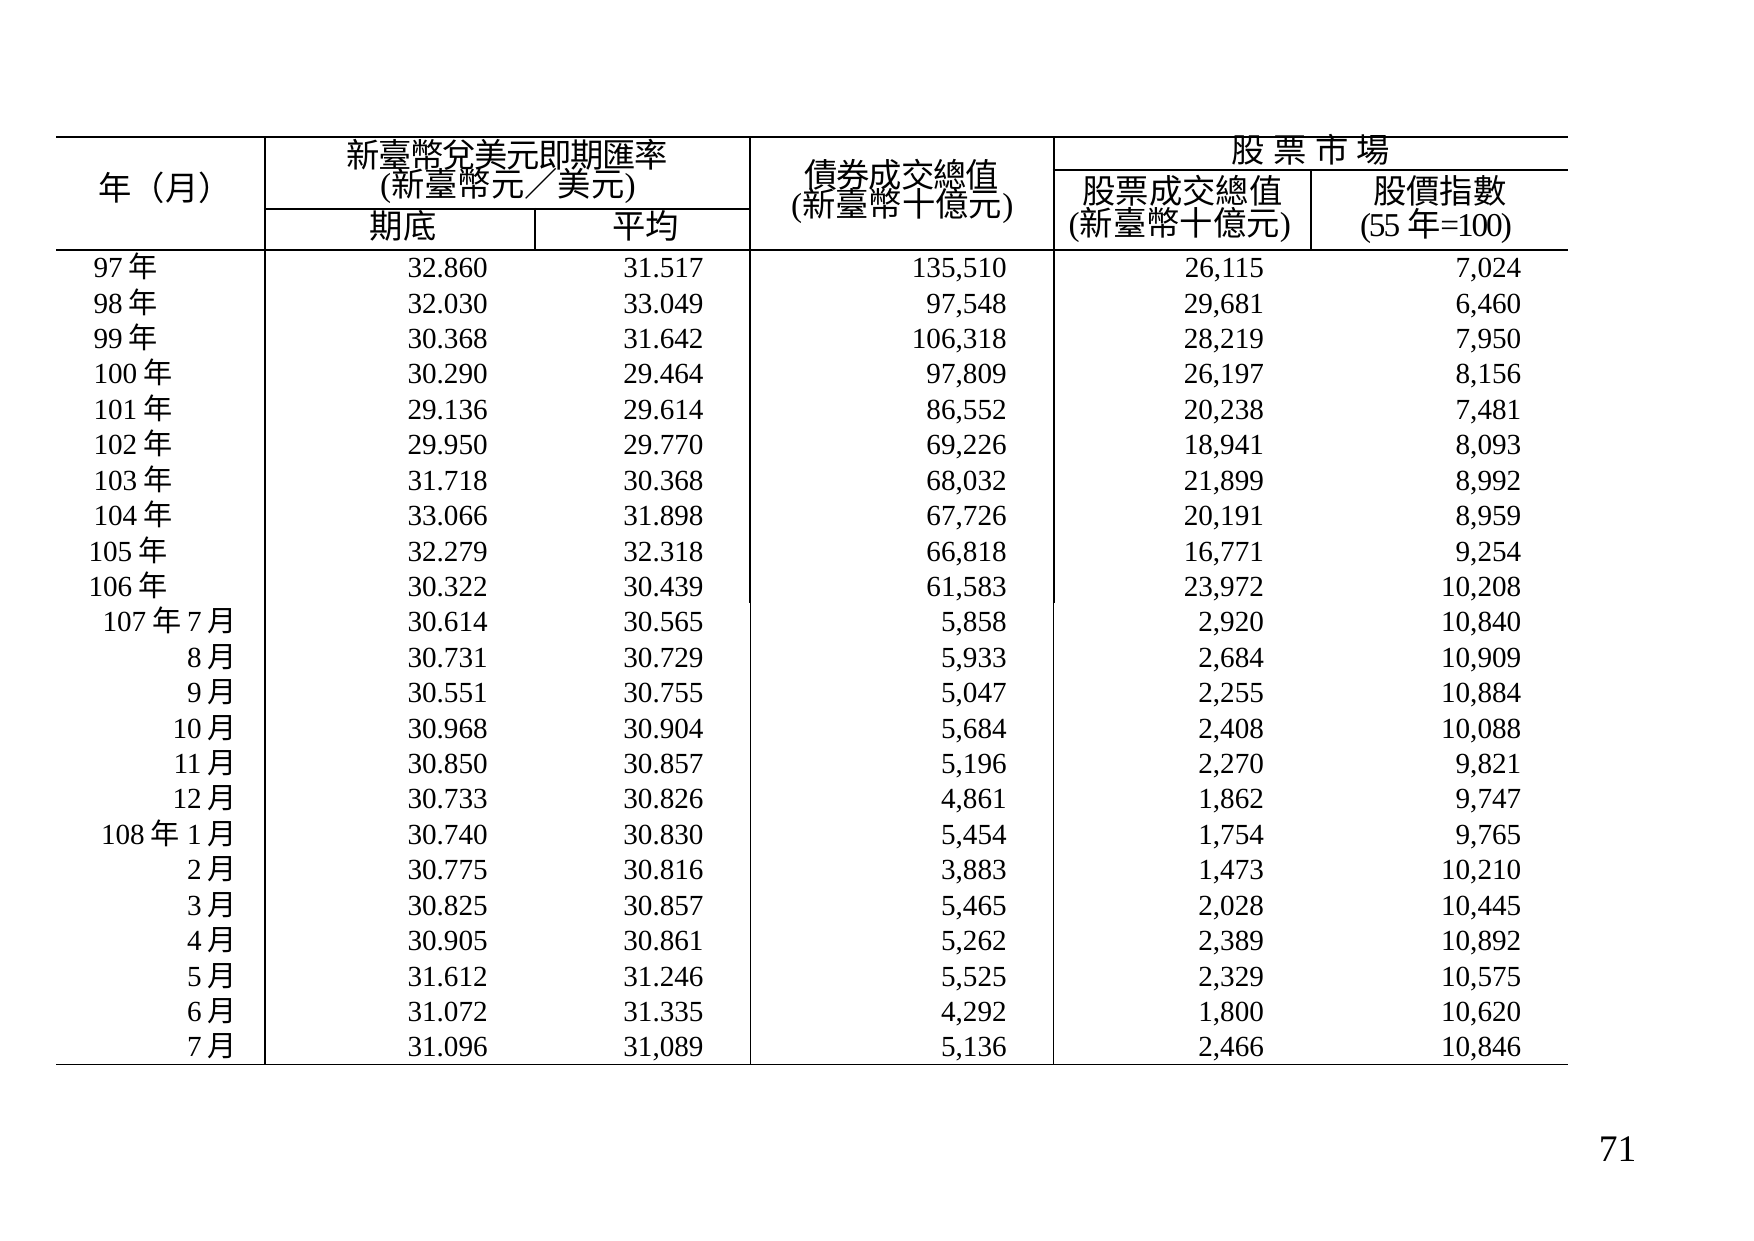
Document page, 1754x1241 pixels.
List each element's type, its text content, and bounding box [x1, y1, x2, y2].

table_cell 29,681 [1055, 284, 1311, 320]
table_cell 30.290 [266, 355, 534, 391]
table_cell 30.565 [535, 603, 750, 638]
table_cell 31.898 [535, 497, 749, 532]
table_cell 1,473 [1054, 851, 1311, 886]
table_cell 1,754 [1054, 816, 1311, 851]
table_cell 5,525 [751, 957, 1053, 993]
table_cell 7,481 [1311, 391, 1568, 426]
table_cell 9,821 [1311, 745, 1568, 780]
table_cell 1,862 [1054, 780, 1311, 816]
table_cell 10,892 [1311, 922, 1568, 957]
table_cell 2月 [56, 851, 264, 886]
table_cell 30.861 [535, 922, 750, 957]
table_cell 9,747 [1311, 780, 1568, 816]
table_cell 5,933 [751, 639, 1053, 674]
table_cell 30.816 [535, 851, 750, 886]
table_cell 32.030 [266, 284, 534, 320]
table_cell 32.279 [266, 532, 534, 568]
table_cell 29.136 [266, 391, 534, 426]
table_cell 16,771 [1055, 532, 1311, 568]
table_cell 30.740 [266, 816, 534, 851]
table_cell 2,329 [1054, 957, 1311, 993]
table_cell 33.049 [535, 284, 749, 320]
table_cell 期底 [266, 210, 534, 249]
table_cell 101年 [56, 391, 264, 426]
table_cell 29.614 [535, 391, 749, 426]
table_cell 4,861 [751, 780, 1053, 816]
table_cell 8,959 [1311, 497, 1568, 532]
table_cell 26,197 [1055, 355, 1311, 391]
table_cell 107年7月 [56, 603, 264, 638]
table_cell 4月 [56, 922, 264, 957]
table_cell 30.322 [266, 568, 534, 603]
table_cell 5,047 [751, 674, 1053, 709]
table_cell 8,156 [1311, 355, 1568, 391]
table_cell 30.729 [535, 639, 750, 674]
table_cell 31.072 [266, 993, 534, 1028]
table_cell 99年 [56, 320, 264, 355]
table_cell 5,684 [751, 709, 1053, 745]
table_cell 31,089 [535, 1028, 750, 1063]
table_cell 4,292 [751, 993, 1053, 1028]
table_cell 6,460 [1311, 284, 1568, 320]
table_cell 29.464 [535, 355, 749, 391]
table_cell 135,510 [751, 251, 1053, 284]
table_cell 股票成交總值 (新臺幣十億元) [1055, 171, 1310, 249]
table_cell 8月 [56, 639, 264, 674]
table_cell 30.439 [535, 568, 749, 603]
table_cell 30.857 [535, 745, 750, 780]
table_cell 10,210 [1311, 851, 1568, 886]
table_cell 102年 [56, 426, 264, 461]
table_cell 6月 [56, 993, 264, 1028]
table_cell 31.096 [266, 1028, 534, 1063]
table_cell 11月 [56, 745, 264, 780]
table_cell 12月 [56, 780, 264, 816]
table_cell 30.857 [535, 886, 750, 922]
table_cell 105年 [56, 532, 264, 568]
table_cell 30.830 [535, 816, 750, 851]
table_cell 104年 [56, 497, 264, 532]
table_cell 10,884 [1311, 674, 1568, 709]
table_cell 29.770 [535, 426, 749, 461]
table_cell 2,920 [1054, 603, 1311, 638]
table_cell 66,818 [751, 532, 1053, 568]
table_cell 30.905 [266, 922, 534, 957]
table_cell 10,208 [1311, 568, 1568, 603]
table_cell 9月 [56, 674, 264, 709]
table_cell 97年 [56, 251, 264, 284]
table_cell 33.066 [266, 497, 534, 532]
table_cell 28,219 [1055, 320, 1311, 355]
table_cell 108年 1月 [56, 816, 264, 851]
table_cell 7,024 [1311, 251, 1568, 284]
table_cell 69,226 [751, 426, 1053, 461]
table_cell 10,088 [1311, 709, 1568, 745]
table_cell 31.517 [535, 251, 749, 284]
table_cell 3月 [56, 886, 264, 922]
table_cell 2,270 [1054, 745, 1311, 780]
table_cell 31.246 [535, 957, 750, 993]
table_cell 8,093 [1311, 426, 1568, 461]
table_cell 86,552 [751, 391, 1053, 426]
table_cell 30.614 [266, 603, 534, 638]
table_cell 9,254 [1311, 532, 1568, 568]
table_cell 30.368 [266, 320, 534, 355]
table_cell 10,445 [1311, 886, 1568, 922]
table_cell 5,196 [751, 745, 1053, 780]
table_cell 103年 [56, 461, 264, 497]
table_cell 30.755 [535, 674, 750, 709]
table_cell 31.335 [535, 993, 750, 1028]
table_cell 30.731 [266, 639, 534, 674]
table_cell 10,575 [1311, 957, 1568, 993]
table_cell 2,466 [1054, 1028, 1311, 1063]
table_cell 2,684 [1054, 639, 1311, 674]
table_cell 23,972 [1055, 568, 1311, 603]
table_cell 68,032 [751, 461, 1053, 497]
table_cell 30.904 [535, 709, 750, 745]
table_cell 10,620 [1311, 993, 1568, 1028]
table_cell 5月 [56, 957, 264, 993]
table_cell 5,858 [751, 603, 1053, 638]
table_cell 10月 [56, 709, 264, 745]
table_header 債券成交總值 (新臺幣十億元) [751, 138, 1053, 249]
table_header 股 票 市 場 [1055, 138, 1568, 169]
table_cell 30.850 [266, 745, 534, 780]
table_cell 31.642 [535, 320, 749, 355]
table_cell 平均 [536, 210, 749, 249]
table_cell 2,028 [1054, 886, 1311, 922]
table_cell 10,846 [1311, 1028, 1568, 1063]
table_cell 7,950 [1311, 320, 1568, 355]
table_cell 2,408 [1054, 709, 1311, 745]
table_cell 30.733 [266, 780, 534, 816]
table_cell 5,454 [751, 816, 1053, 851]
table_cell 股價指數 (55年=100) [1312, 171, 1568, 249]
table_cell 30.775 [266, 851, 534, 886]
table_cell 30.968 [266, 709, 534, 745]
table_cell 26,115 [1055, 251, 1311, 284]
table_cell 97,548 [751, 284, 1053, 320]
table_header 年（月） [56, 138, 264, 249]
table_cell 30.551 [266, 674, 534, 709]
table_cell 21,899 [1055, 461, 1311, 497]
table_header 新臺幣兌美元即期匯率 (新臺幣元／美元) [266, 138, 749, 208]
table_cell 5,465 [751, 886, 1053, 922]
table_cell 5,262 [751, 922, 1053, 957]
table_cell 10,840 [1311, 603, 1568, 638]
table_cell 5,136 [751, 1028, 1053, 1063]
table_cell 20,238 [1055, 391, 1311, 426]
table_cell 31.718 [266, 461, 534, 497]
table_cell 7月 [56, 1028, 264, 1063]
table_cell 30.825 [266, 886, 534, 922]
table_cell 30.368 [535, 461, 749, 497]
table_cell 3,883 [751, 851, 1053, 886]
table_cell 8,992 [1311, 461, 1568, 497]
table_cell 32.318 [535, 532, 749, 568]
table_cell 2,255 [1054, 674, 1311, 709]
table_cell 1,800 [1054, 993, 1311, 1028]
table_cell 67,726 [751, 497, 1053, 532]
table_cell 106年 [56, 568, 264, 603]
table_cell 2,389 [1054, 922, 1311, 957]
table_cell 97,809 [751, 355, 1053, 391]
table_cell 100年 [56, 355, 264, 391]
table_cell 20,191 [1055, 497, 1311, 532]
table_cell 106,318 [751, 320, 1053, 355]
table_cell 61,583 [751, 568, 1053, 603]
table_cell 29.950 [266, 426, 534, 461]
table_cell 9,765 [1311, 816, 1568, 851]
table_cell 31.612 [266, 957, 534, 993]
table_cell 18,941 [1055, 426, 1311, 461]
table_cell 30.826 [535, 780, 750, 816]
table_cell 32.860 [266, 251, 534, 284]
table_cell 10,909 [1311, 639, 1568, 674]
table_cell 98年 [56, 284, 264, 320]
